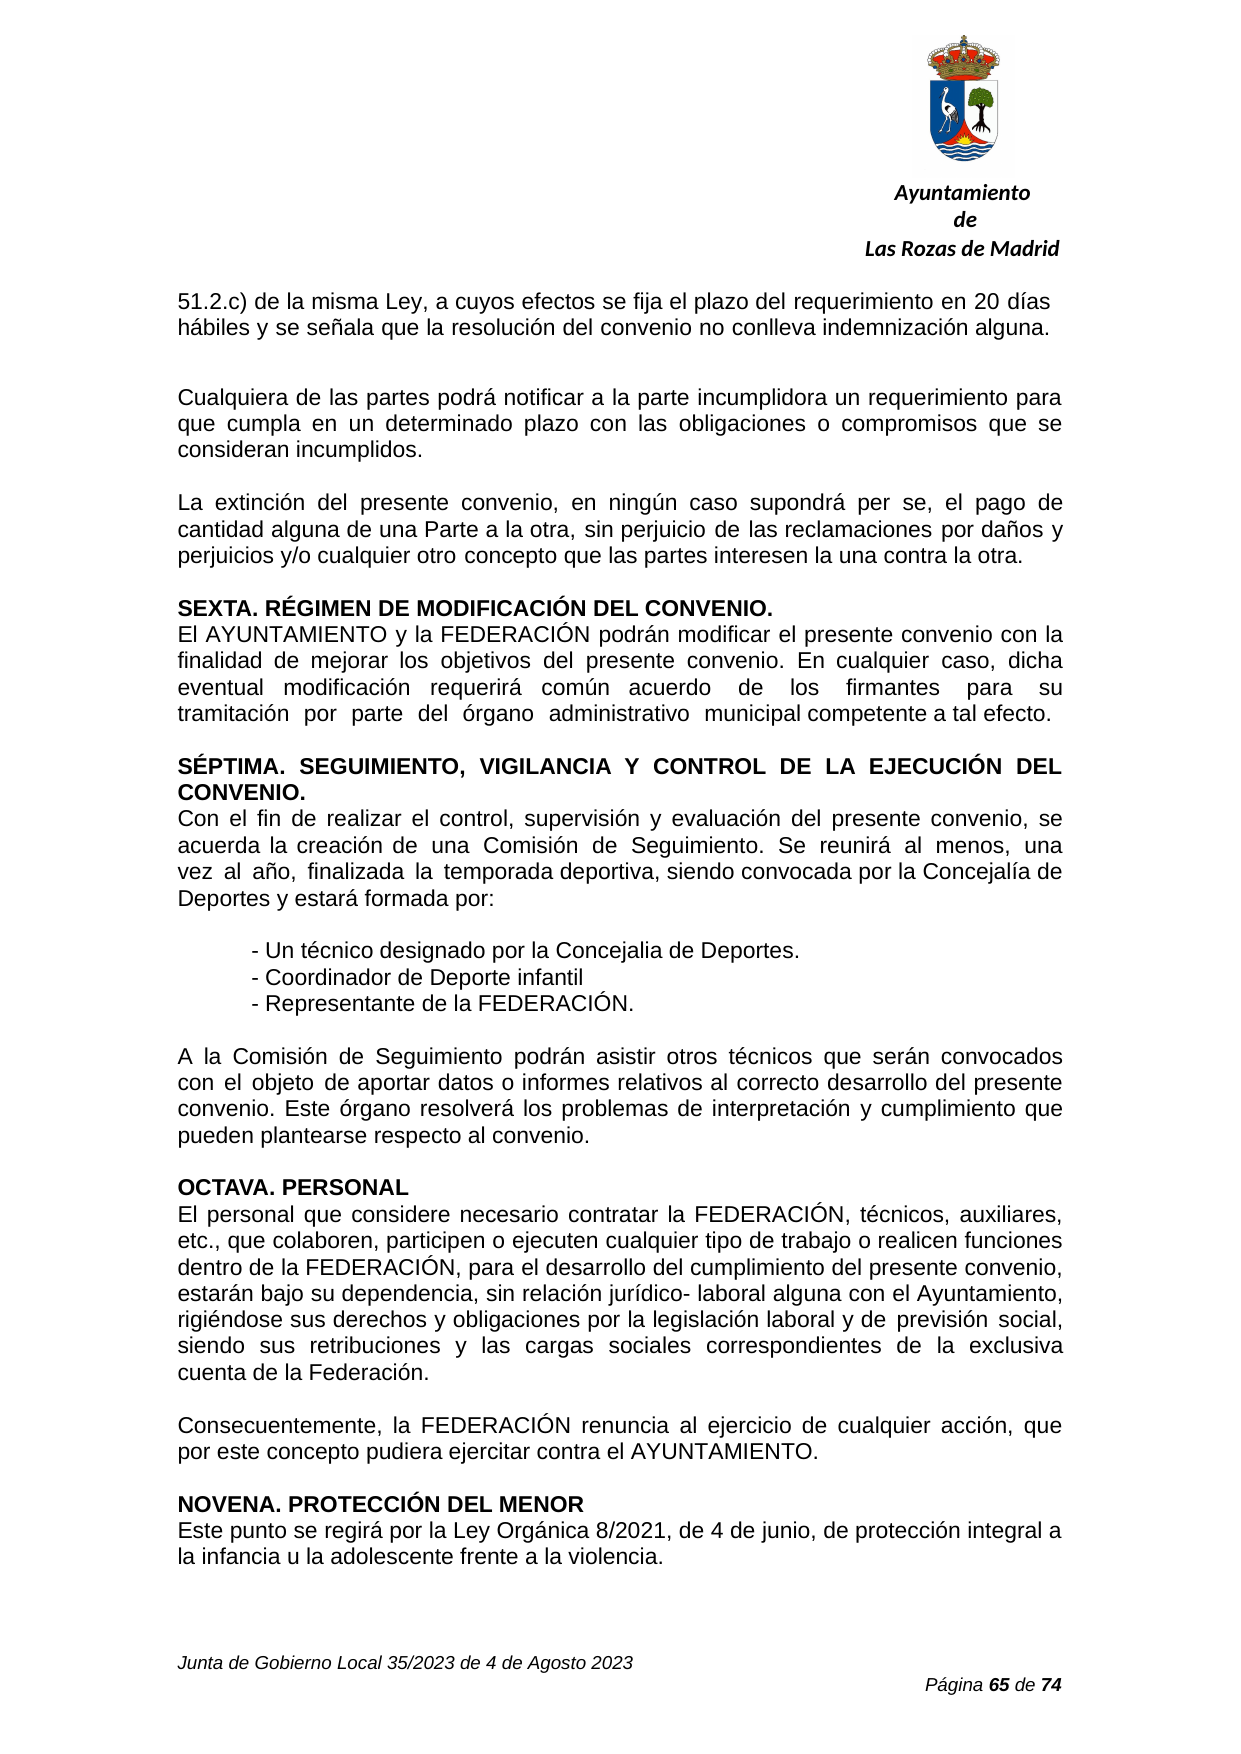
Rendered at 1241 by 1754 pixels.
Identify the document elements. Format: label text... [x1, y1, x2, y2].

text La extinción del presente convenio, en ningún caso supondrá per se, el pago de cantidad alguna de una Parte a la otra, sin perjuicio de las reclamaciones por daños y perjuicios y/o cualquier otro concepto que las partes interesen la una contra la otra. [177, 489, 1063, 568]
text El AYUNTAMIENTO y la FEDERACIÓN podrán modificar el presente convenio con la finalidad de mejorar los objetivos del presente convenio. En cualquier caso, dicha eventual modificación requerirá común acuerdo de los firmantes para su tramitación por parte del órgano administrativo municipal competente a tal efecto. [177, 621, 1063, 726]
subtitle OCTAVA. PERSONAL [177, 1174, 1063, 1201]
subtitle SÉPTIMA. SEGUIMIENTO, VIGILANCIA Y CONTROL DE LA EJECUCIÓN DEL CONVENIO. [177, 753, 1063, 805]
subtitle NOVENA. PROTECCIÓN DEL MENOR [177, 1491, 1063, 1517]
text Este punto se regirá por la Ley Orgánica 8/2021, de 4 de junio, de protección integral a la infancia u la adolescente frente a la violencia. [177, 1517, 1063, 1570]
text - Representante de la FEDERACIÓN. [251, 990, 1063, 1016]
text El personal que considere necesario contratar la FEDERACIÓN, técnicos, auxiliares, etc., que colaboren, participen o ejecuten cualquier tipo de trabajo o realicen funciones dentro de la FEDERACIÓN, para el desarrollo del cumplimiento del presente convenio, estarán bajo su dependencia, sin relación jurídico- laboral alguna con el Ayuntamiento, rigiéndose sus derechos y obligaciones por la legislación laboral y de previsión social, siendo sus retribuciones y las cargas sociales correspondientes de la exclusiva cuenta de la Federación. [177, 1201, 1063, 1385]
text - Un técnico designado por la Concejalia de Deportes. [251, 937, 1063, 963]
subtitle SEXTA. RÉGIMEN DE MODIFICACIÓN DEL CONVENIO. [177, 594, 1063, 621]
text - Coordinador de Deporte infantil [251, 963, 1063, 990]
text Consecuentemente, la FEDERACIÓN renuncia al ejercicio de cualquier acción, que por este concepto pudiera ejercitar contra el AYUNTAMIENTO. [177, 1412, 1063, 1464]
list 51.2.c) de la misma Ley, a cuyos efectos se fija el plazo del requerimiento en 20 días hábiles y se señala que la resolución del convenio no conlleva indemnización alguna. [177, 288, 1051, 341]
text Cualquiera de las partes podrá notificar a la parte incumplidora un requerimiento para que cumpla en un determinado plazo con las obligaciones o compromisos que se consideran incumplidos. [177, 384, 1063, 463]
text Con el fin de realizar el control, supervisión y evaluación del presente convenio, se acuerda la creación de una Comisión de Seguimiento. Se reunirá al menos, una vez al año, finalizada la temporada deportiva, siendo convocada por la Concejalía de Deportes y estará formada por: [177, 805, 1063, 911]
text A la Comisión de Seguimiento podrán asistir otros técnicos que serán convocados con el objeto de aportar datos o informes relativos al correcto desarrollo del presente convenio. Este órgano resolverá los problemas de interpretación y cumplimiento que pueden plantearse respecto al convenio. [177, 1043, 1063, 1148]
